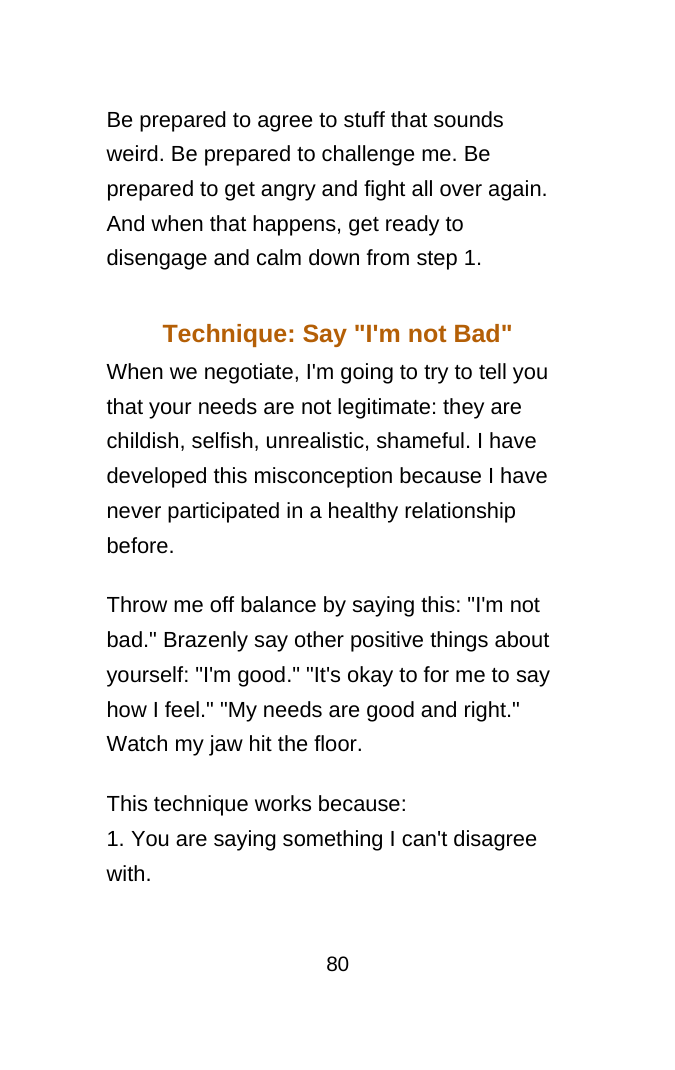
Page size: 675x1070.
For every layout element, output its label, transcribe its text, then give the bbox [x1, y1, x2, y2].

text 1. You are saying something I can't disagree with. [106, 826, 568, 886]
text This technique works because: [106, 791, 568, 816]
text When we negotiate, I'm going to try to tell you that your needs are not legitimate: they are childish, selfish, unrealistic, shameful. I have developed this misconception because I have never participated in a healthy relationship before. [106, 359, 568, 558]
text Throw me off balance by saying this: "I'm not bad." Brazenly say other positive things about yourself: "I'm good." "It's okay to for me to say how I feel." "My needs are good and right." Watch my jaw hit the floor. [106, 592, 568, 756]
text Be prepared to agree to stuff that sounds weird. Be prepared to challenge me. Be prepared to get angry and fight all over again. And when that happens, get ready to disengage and calm down from step 1. [106, 106, 568, 270]
subtitle Technique: Say "I'm not Bad" [106, 319, 568, 348]
